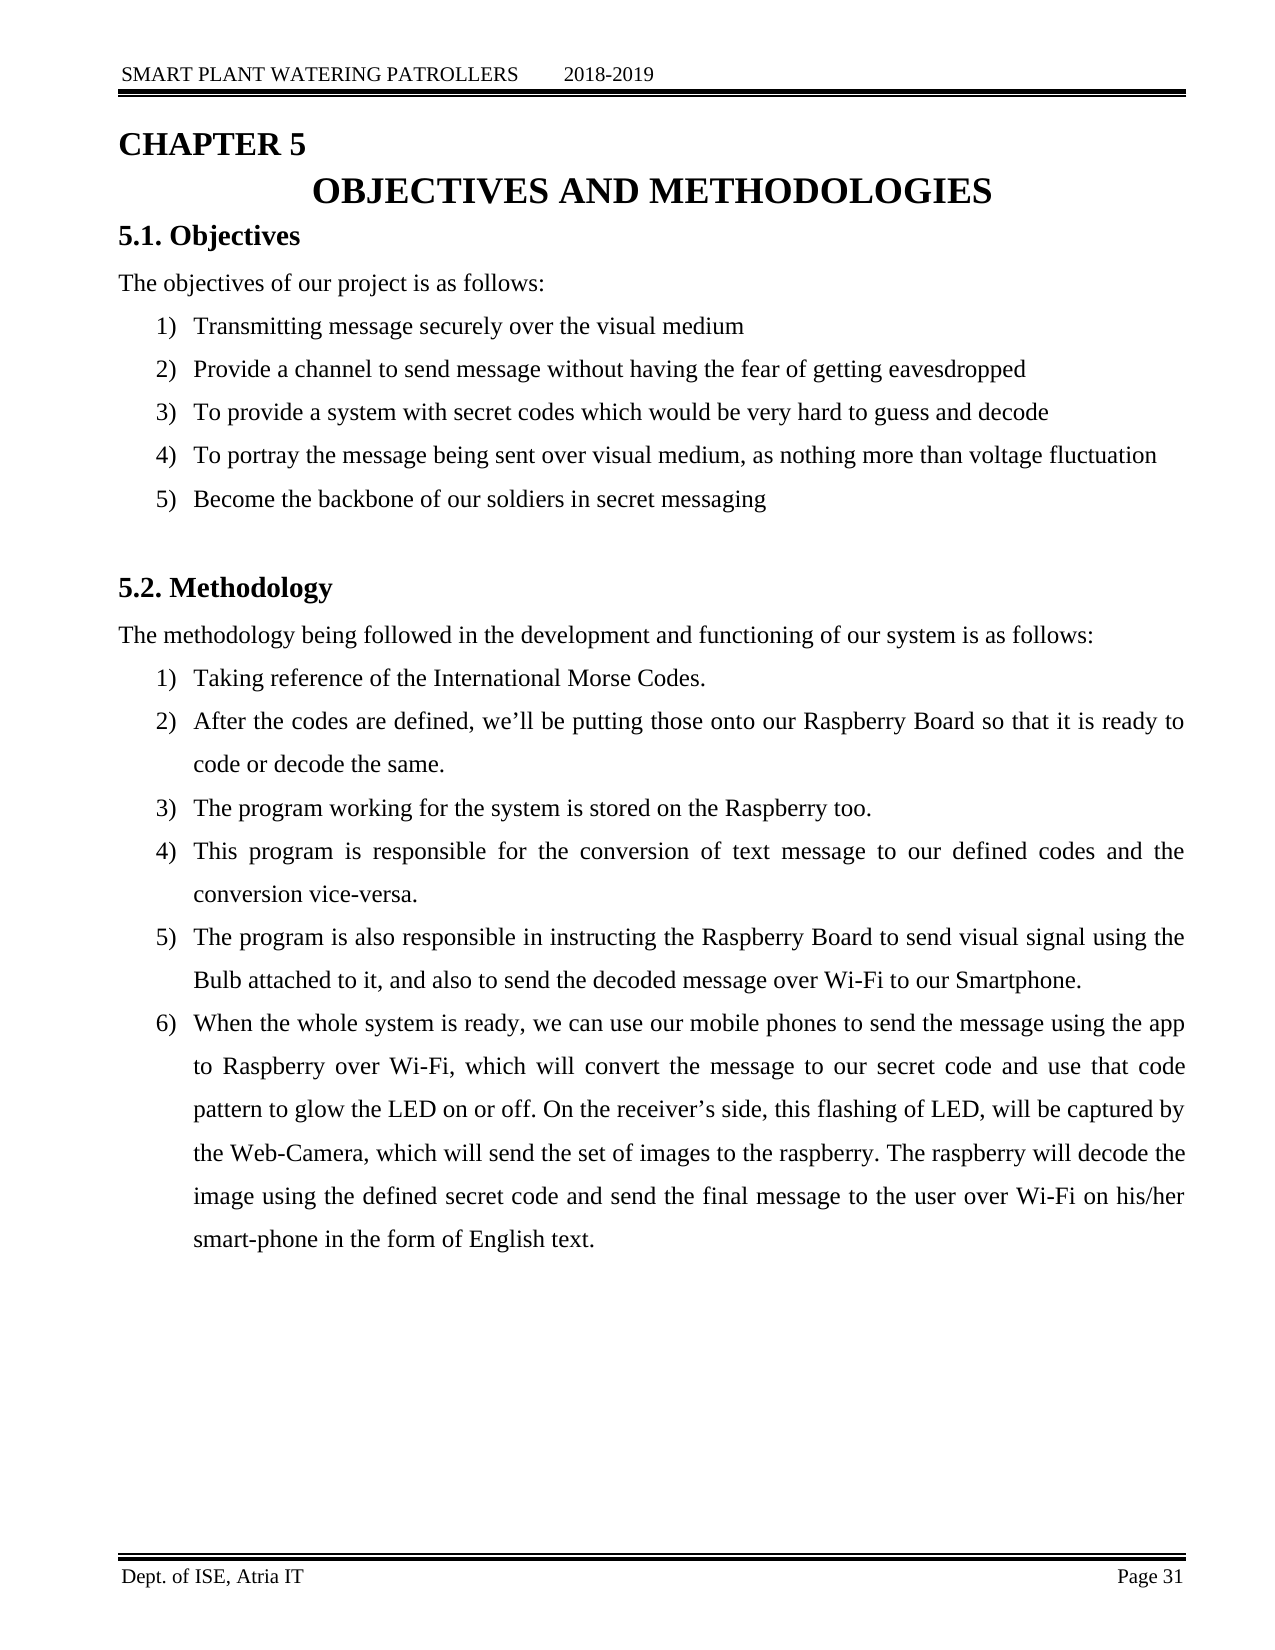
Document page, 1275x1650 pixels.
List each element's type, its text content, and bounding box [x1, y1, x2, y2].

list After the codes are defined, we’ll be putting those onto our Raspberry Board so that it is ready to code or decode the same. [156, 706, 1186, 778]
text CHAPTER 5 [118, 124, 1186, 162]
list This program is responsible for the conversion of text message to our defined codes and the conversion vice-versa. [156, 836, 1186, 908]
text The methodology being followed in the development and functioning of our system is as follows: [118, 620, 1186, 649]
text OBJECTIVES AND METHODOLOGIES [118, 168, 1186, 211]
text 5.2. Methodology [118, 570, 1186, 603]
list To portray the message being sent over visual medium, as nothing more than voltage fluctuation [156, 441, 1186, 469]
list The program working for the system is stored on the Raspberry too. [156, 793, 1186, 821]
list Taking reference of the International Morse Codes. [156, 663, 1186, 692]
list The program is also responsible in instructing the Raspberry Board to send visual signal using the Bulb attached to it, and also to send the decoded message over Wi-Fi to our Smartphone. [156, 922, 1186, 994]
list Provide a channel to send message without having the fear of getting eavesdropped [156, 354, 1186, 383]
list Become the backbone of our soldiers in secret messaging [156, 484, 1186, 512]
text The objectives of our project is as follows: [118, 268, 1186, 297]
list To provide a system with secret codes which would be very hard to guess and decode [156, 397, 1186, 426]
list Transmitting message securely over the visual medium [156, 311, 1186, 340]
list When the whole system is ready, we can use our mobile phones to send the message using the app to Raspberry over Wi-Fi, which will convert the message to our secret code and use that code pattern to glow the LED on or off. On the receiver’s side, this flashing of LED, will be captured by the Web-Camera, which will send the set of images to the raspberry. The raspberry will decode the image using the defined secret code and send the final message to the user over Wi-Fi on his/her smart-phone in the form of English text. [156, 1008, 1186, 1253]
text 5.1. Objectives [118, 218, 1186, 251]
